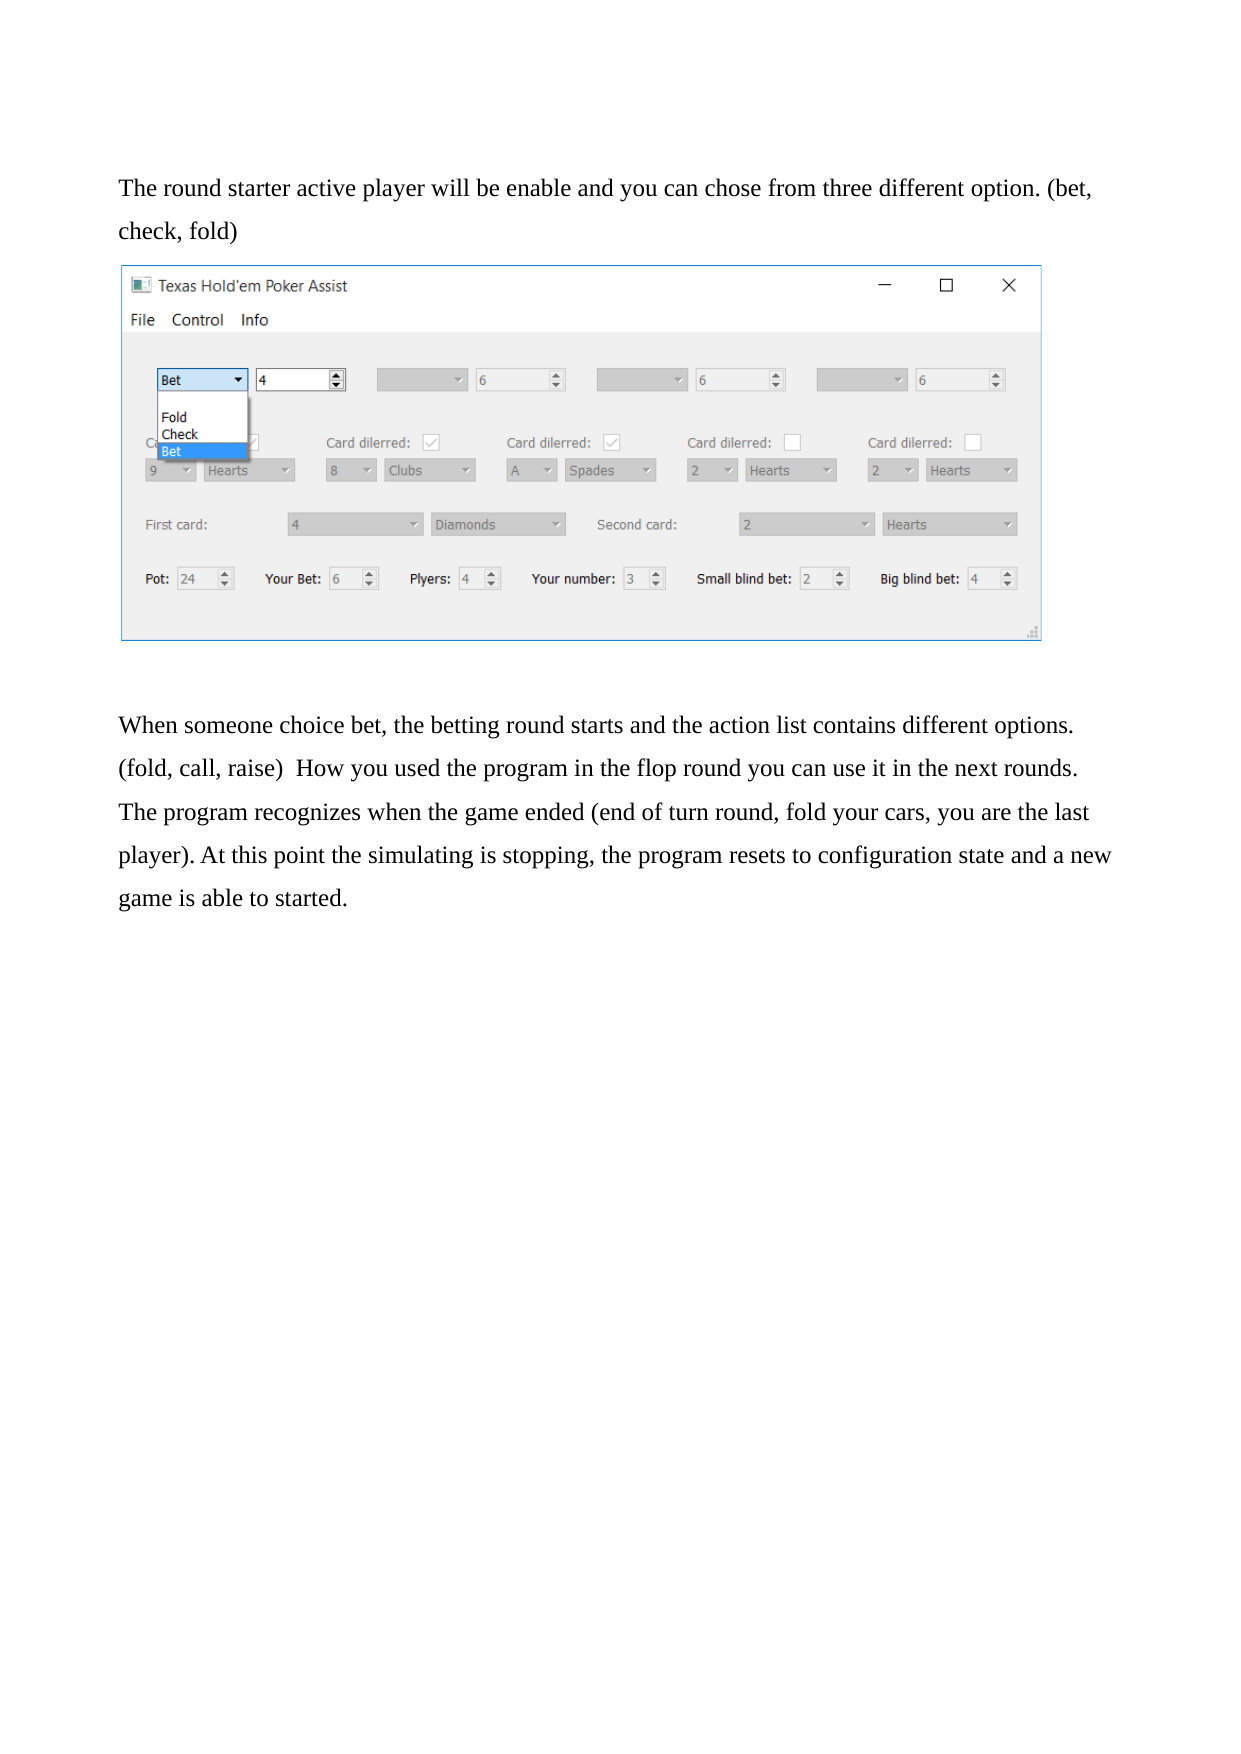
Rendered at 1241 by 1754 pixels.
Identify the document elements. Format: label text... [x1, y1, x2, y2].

text The round starter active player will be enable and you can chose from three different option. (bet, check, fold) [118, 173, 1122, 245]
text When someone choice bet, the betting round starts and the action list contains different options. (fold, call, raise) How you used the program in the flop round you can use it in the next rounds. The program recognizes when the game ended (end of turn round, fold your cars, you are the last player). At this point the simulating is stopping, the program resets to configuration state and a new game is able to started. [118, 710, 1122, 912]
picture [121, 265, 1042, 641]
